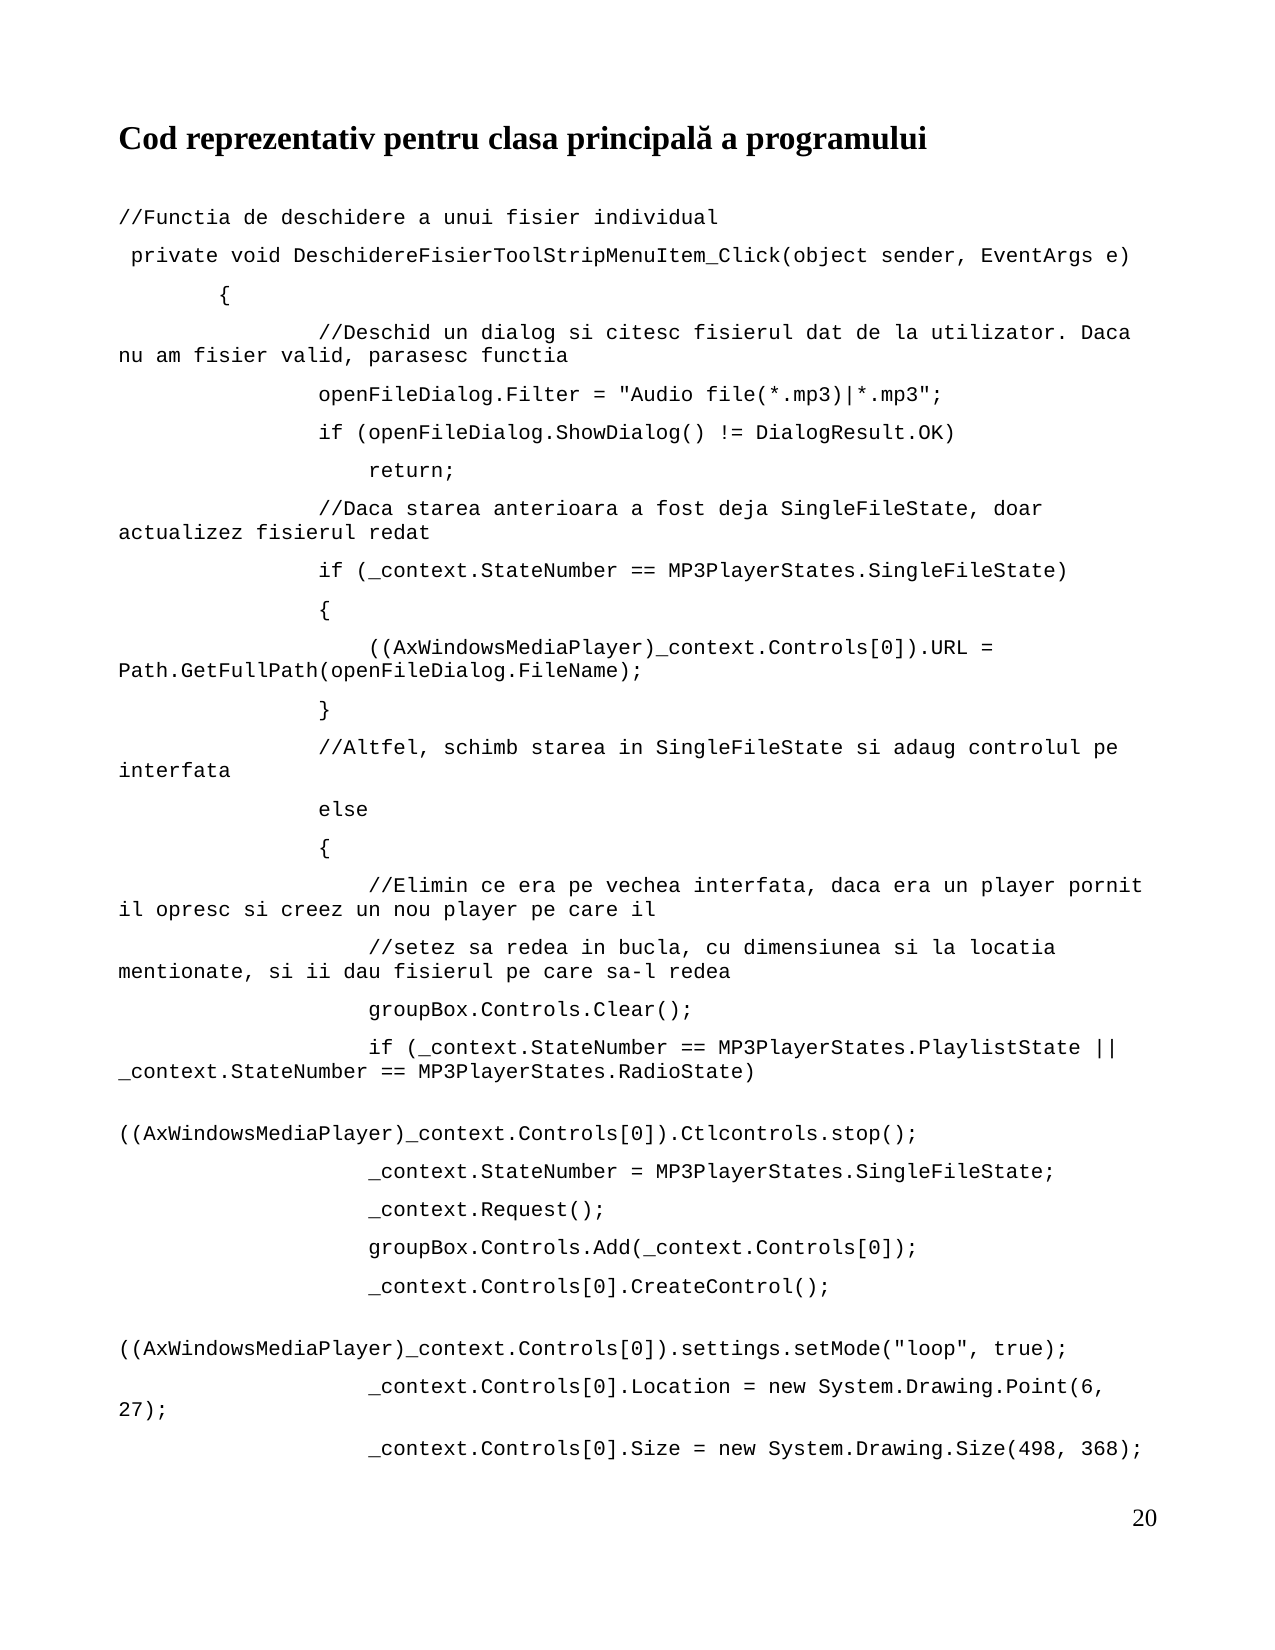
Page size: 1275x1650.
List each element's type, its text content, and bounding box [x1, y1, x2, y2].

text //Elimin ce era pe vechea interfata, daca era un player pornit il opresc si creez un nou player pe care il [118, 875, 1157, 922]
text ((AxWindowsMediaPlayer)_context.Controls[0]).URL = Path.GetFullPath(openFileDialog.FileName); [118, 637, 1157, 684]
text ((AxWindowsMediaPlayer)_context.Controls[0]).Ctlcontrols.stop(); [118, 1099, 1157, 1146]
text return; [118, 460, 1157, 484]
text private void DeschidereFisierToolStripMenuItem_Click(object sender, EventArgs e) [118, 245, 1157, 269]
text groupBox.Controls.Add(_context.Controls[0]); [118, 1237, 1157, 1261]
text } [118, 699, 1157, 722]
text //Deschid un dialog si citesc fisierul dat de la utilizator. Daca nu am fisier valid, parasesc functia [118, 322, 1157, 369]
text { [118, 598, 1157, 622]
text //Altfel, schimb starea in SingleFileState si adaug controlul pe interfata [118, 737, 1157, 784]
subtitle Cod reprezentativ pentru clasa principală a programului [118, 118, 1157, 156]
text //Daca starea anterioara a fost deja SingleFileState, doar actualizez fisierul redat [118, 498, 1157, 546]
text if (_context.StateNumber == MP3PlayerStates.SingleFileState) [118, 560, 1157, 584]
text _context.StateNumber = MP3PlayerStates.SingleFileState; [118, 1161, 1157, 1184]
text { [118, 837, 1157, 861]
text groupBox.Controls.Clear(); [118, 999, 1157, 1023]
text if (_context.StateNumber == MP3PlayerStates.PlaylistState || _context.StateNumber == MP3PlayerStates.RadioState) [118, 1037, 1157, 1084]
text _context.Request(); [118, 1199, 1157, 1223]
text //Functia de deschidere a unui fisier individual [118, 207, 1157, 231]
text _context.Controls[0].CreateControl(); [118, 1276, 1157, 1299]
text _context.Controls[0].Size = new System.Drawing.Size(498, 368); [118, 1438, 1157, 1461]
text { [118, 284, 1157, 307]
text //setez sa redea in bucla, cu dimensiunea si la locatia mentionate, si ii dau fisierul pe care sa-l redea [118, 937, 1157, 984]
text _context.Controls[0].Location = new System.Drawing.Point(6, 27); [118, 1376, 1157, 1423]
text else [118, 799, 1157, 822]
text ((AxWindowsMediaPlayer)_context.Controls[0]).settings.setMode("loop", true); [118, 1314, 1157, 1361]
text if (openFileDialog.ShowDialog() != DialogResult.OK) [118, 422, 1157, 446]
text openFileDialog.Filter = "Audio file(*.mp3)|*.mp3"; [118, 384, 1157, 407]
